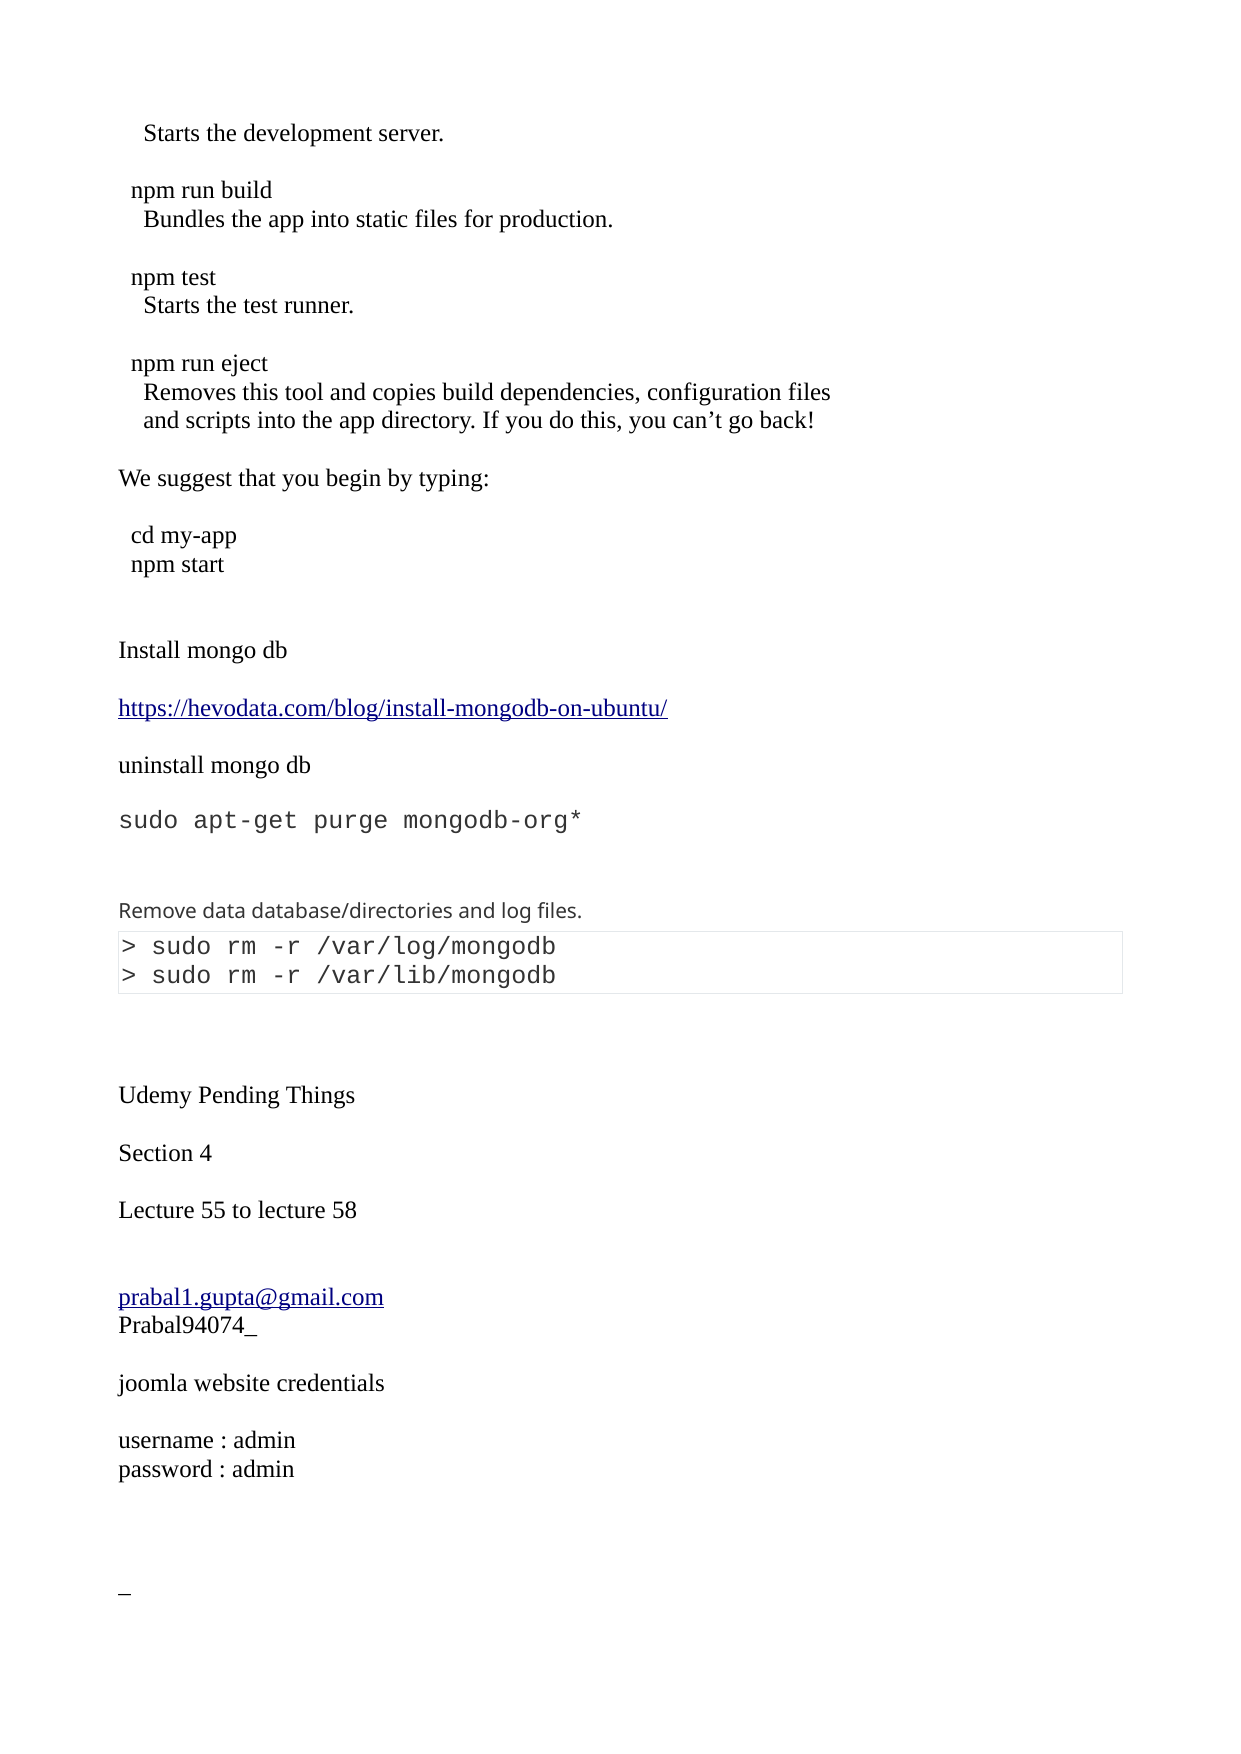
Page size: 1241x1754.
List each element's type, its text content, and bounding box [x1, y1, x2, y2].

text uninstall mongo db [118, 751, 1122, 779]
text sudo apt-get purge mongodb-org* [118, 808, 1122, 836]
text _ [118, 1569, 1122, 1598]
text Install mongo db [118, 636, 1122, 664]
subtitle Remove data database/directories and log files. [118, 896, 1122, 924]
text https://hevodata.com/blog/install-mongodb-on-ubuntu/ [118, 693, 1122, 722]
text Prabal94074_ [118, 1311, 1122, 1339]
text Udemy Pending Things [118, 1081, 1122, 1109]
text joomla website credentials [118, 1368, 1122, 1397]
text > sudo rm -r /var/log/mongodb [119, 932, 1122, 959]
text npm run eject [118, 348, 1122, 377]
text We suggest that you begin by typing: [118, 463, 1122, 492]
text cd my-app [118, 521, 1122, 549]
text username : admin [118, 1426, 1122, 1454]
text Removes this tool and copies build dependencies, configuration files [118, 377, 1122, 406]
text and scripts into the app directory. If you do this, you can’t go back! [118, 406, 1122, 434]
text > sudo rm -r /var/lib/mongodb [119, 959, 1122, 993]
text Bundles the app into static files for production. [118, 204, 1122, 233]
text Starts the test runner. [118, 291, 1122, 319]
text password : admin [118, 1454, 1122, 1483]
text npm test [118, 262, 1122, 291]
text npm run build [118, 176, 1122, 204]
text Section 4 Lecture 55 to lecture 58 [118, 1138, 1122, 1224]
text npm start [118, 549, 1122, 578]
text prabal1.gupta@gmail.com [118, 1282, 1122, 1311]
text Starts the development server. [118, 118, 1122, 147]
